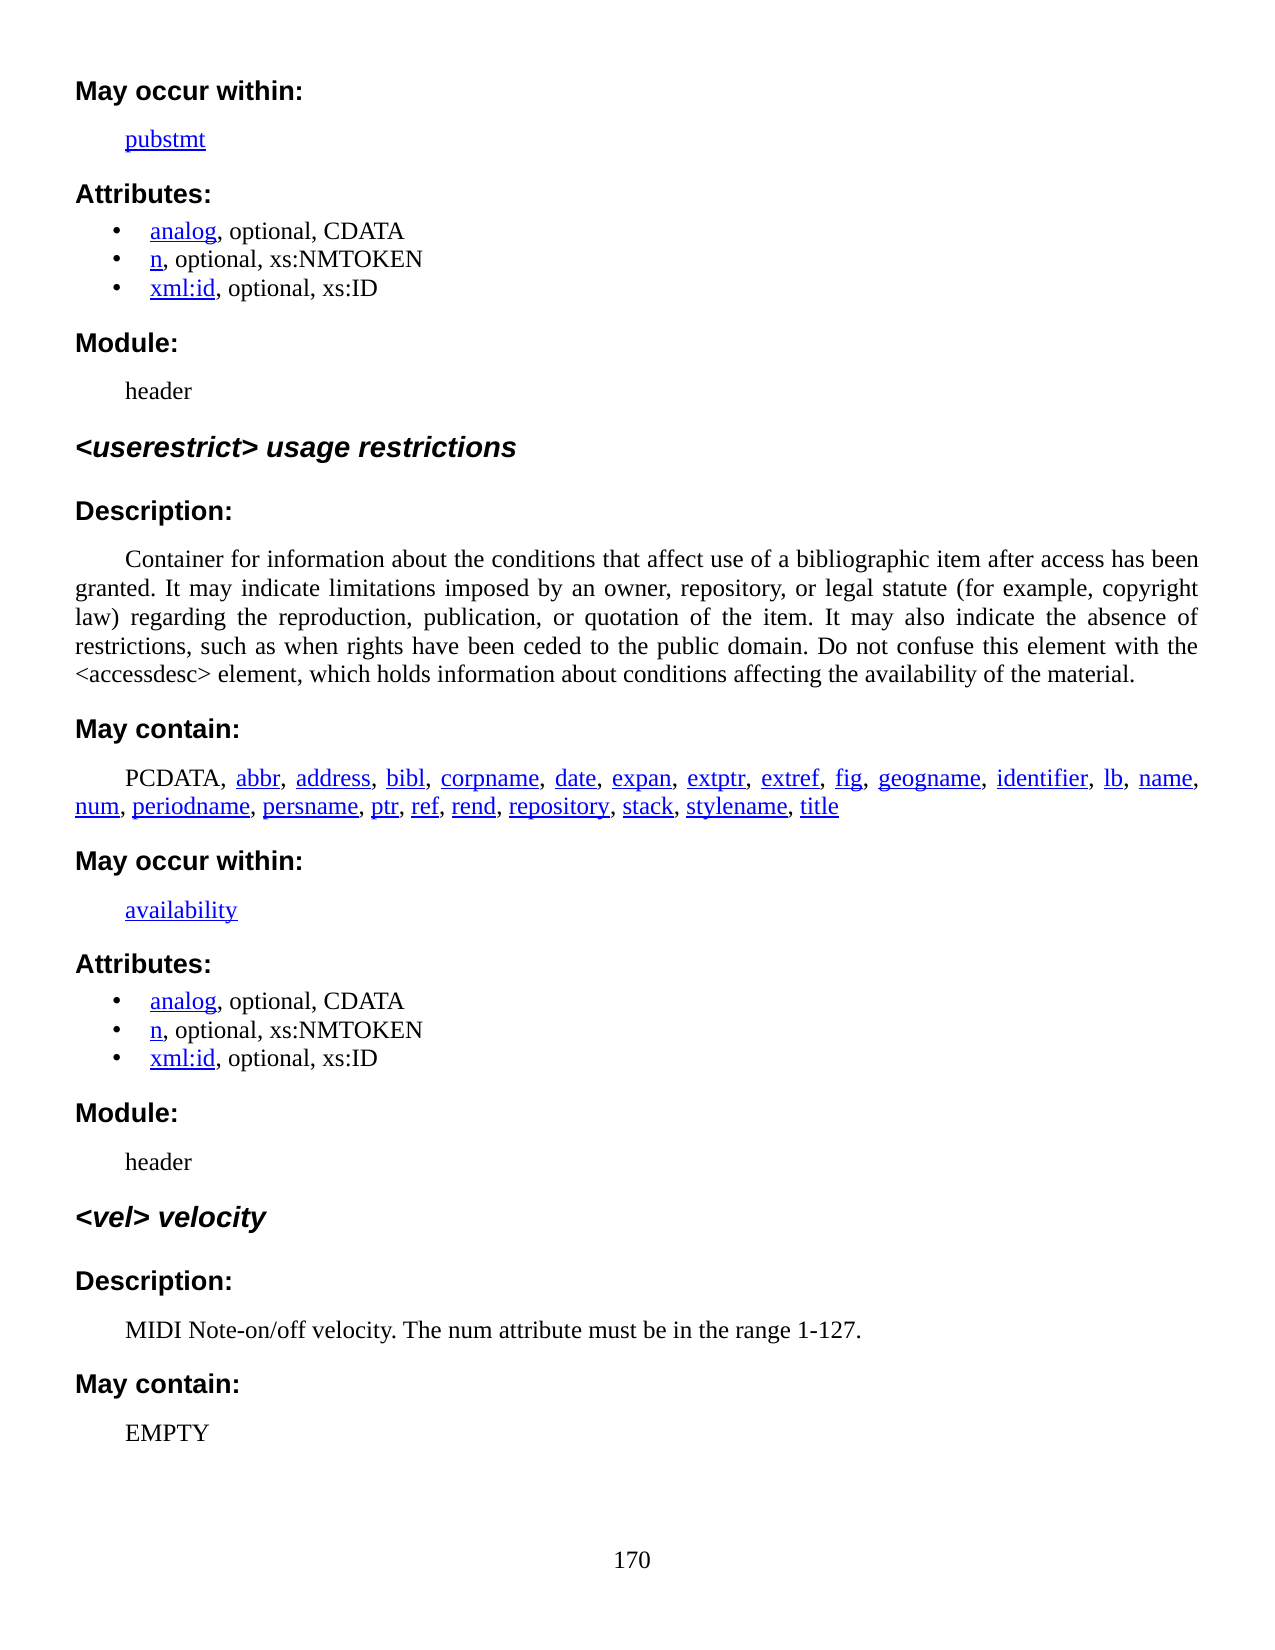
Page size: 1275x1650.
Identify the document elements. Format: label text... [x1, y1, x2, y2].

subtitle May occur within: [75, 75, 1200, 106]
text availability [75, 895, 1200, 923]
text MIDI Note-on/off velocity. The num attribute must be in the range 1-127. [75, 1315, 1200, 1343]
text header [75, 376, 1200, 405]
list analog, optional, CDATA [112, 986, 1200, 1015]
subtitle Module: [75, 327, 1200, 358]
subtitle <userestrict> usage restrictions [75, 430, 1200, 464]
list analog, optional, CDATA [112, 216, 1200, 244]
text pubstmt [75, 124, 1200, 153]
subtitle Module: [75, 1097, 1200, 1128]
list n, optional, xs:NMTOKEN [112, 1015, 1200, 1043]
subtitle <vel> velocity [75, 1200, 1200, 1234]
text header [75, 1147, 1200, 1175]
text EMPTY [75, 1418, 1200, 1447]
subtitle Description: [75, 495, 1200, 526]
subtitle May contain: [75, 713, 1200, 744]
list xml:id, optional, xs:ID [112, 1043, 1200, 1072]
subtitle Attributes: [75, 178, 1200, 209]
subtitle Description: [75, 1265, 1200, 1296]
subtitle May contain: [75, 1368, 1200, 1400]
list xml:id, optional, xs:ID [112, 273, 1200, 302]
subtitle May occur within: [75, 845, 1200, 876]
subtitle Attributes: [75, 948, 1200, 980]
text Container for information about the conditions that affect use of a bibliographic item after access has been granted. It may indicate limitations imposed by an owner, repository, or legal statute (for example, copyright law) regarding the reproduction, publication, or quotation of the item. It may also indicate the absence of restrictions, such as when rights have been ceded to the public domain. Do not confuse this element with the <accessdesc> element, which holds information about conditions affecting the availability of the material. [75, 544, 1200, 688]
text PCDATA, abbr, address, bibl, corpname, date, expan, extptr, extref, fig, geogname, identifier, lb, name, num, periodname, persname, ptr, ref, rend, repository, stack, stylename, title [75, 763, 1200, 820]
list n, optional, xs:NMTOKEN [112, 244, 1200, 273]
